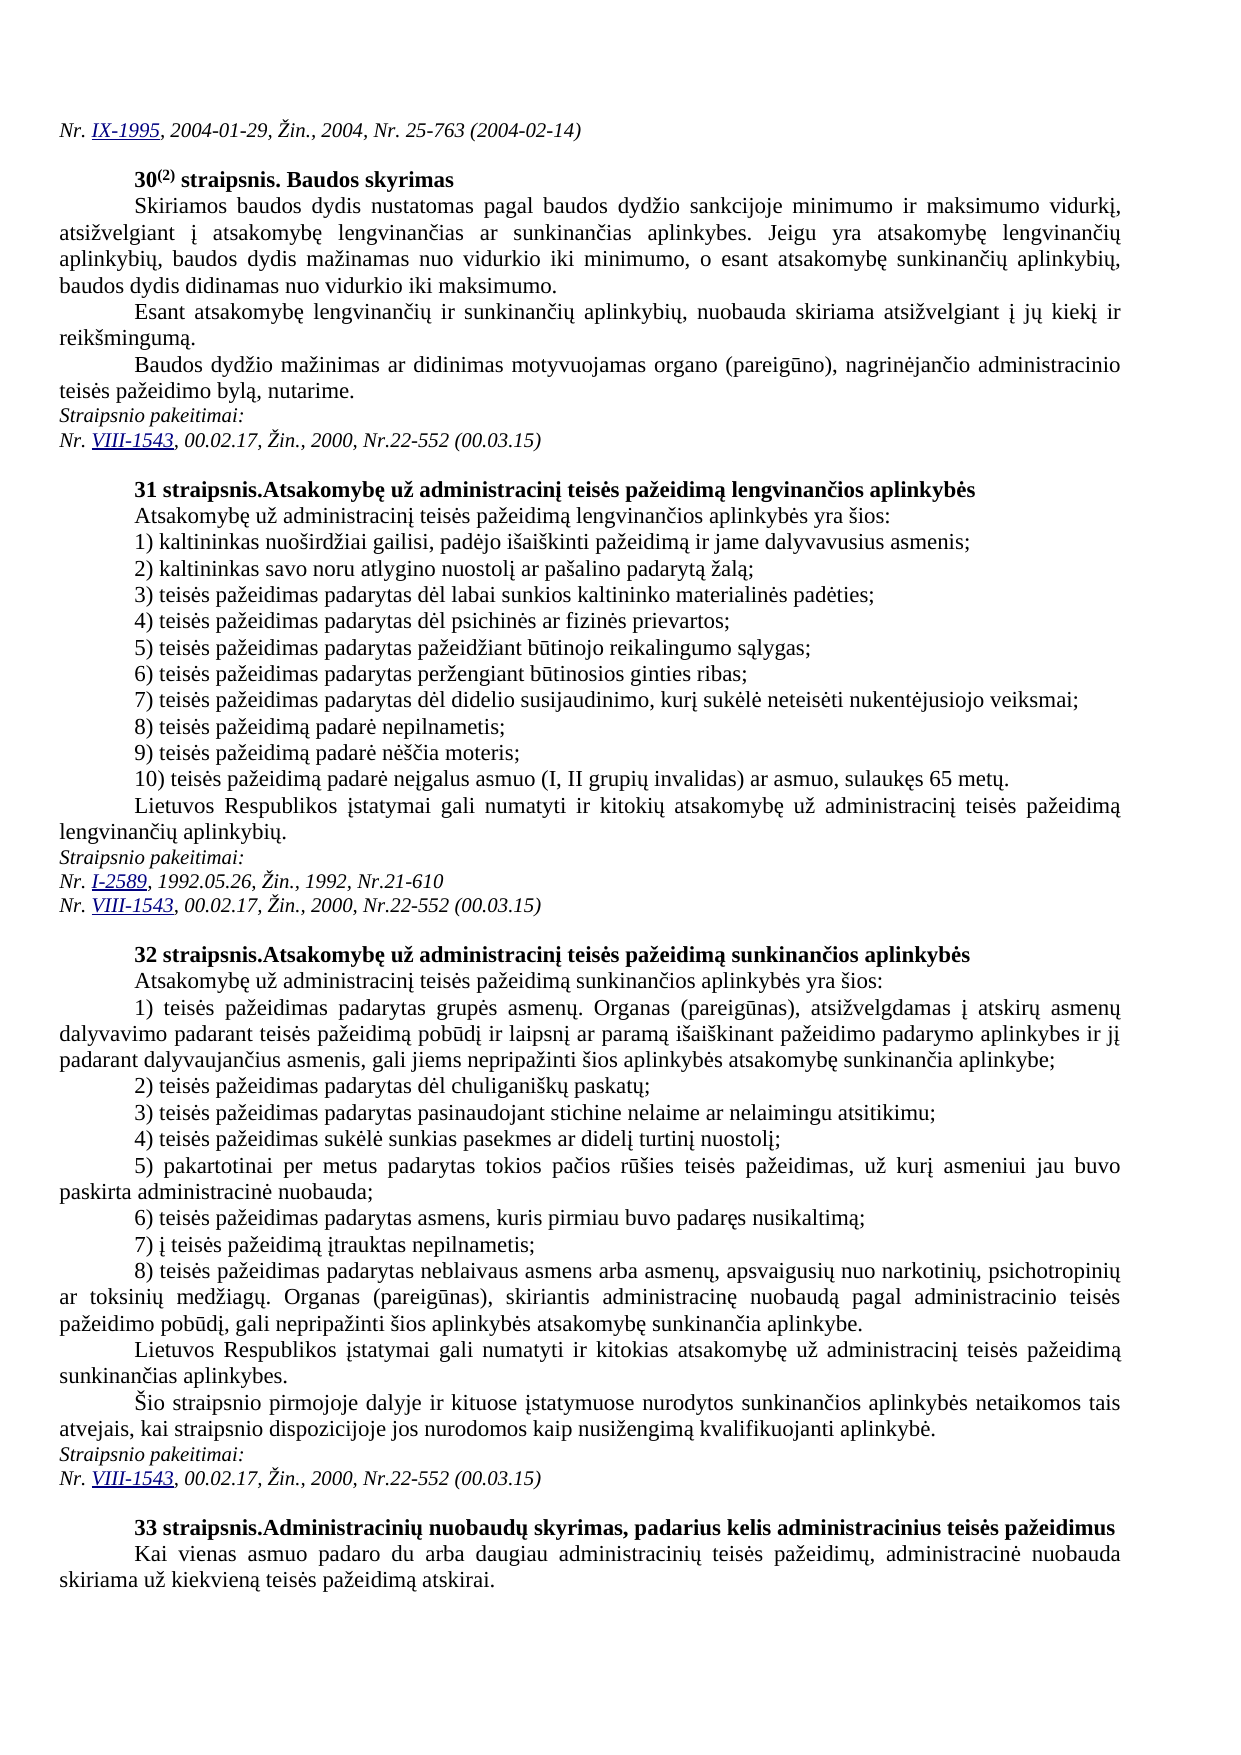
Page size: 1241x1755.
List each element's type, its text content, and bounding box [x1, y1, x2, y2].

text 31 straipsnis.Atsakomybę už administracinį teisės pažeidimą lengvinančios aplinkybės [59, 476, 1122, 502]
text Nr. VIII-1543, 00.02.17, Žin., 2000, Nr.22-552 (00.03.15) [59, 427, 1122, 452]
text Kai vienas asmuo padaro du arba daugiau administracinių teisės pažeidimų, administracinė nuobauda skiriama už kiekvieną teisės pažeidimą atskirai. [59, 1540, 1122, 1593]
text 1) teisės pažeidimas padarytas grupės asmenų. Organas (pareigūnas), atsižvelgdamas į atskirų asmenų dalyvavimo padarant teisės pažeidimą pobūdį ir laipsnį ar paramą išaiškinant pažeidimo padarymo aplinkybes ir jį padarant dalyvaujančius asmenis, gali jiems nepripažinti šios aplinkybės atsakomybę sunkinančia aplinkybe; [59, 993, 1122, 1073]
text Baudos dydžio mažinimas ar didinimas motyvuojamas organo (pareigūno), nagrinėjančio administracinio teisės pažeidimo bylą, nutarime. [59, 351, 1122, 403]
text Šio straipsnio pirmojoje dalyje ir kituose įstatymuose nurodytos sunkinančios aplinkybės netaikomos tais atvejais, kai straipsnio dispozicijoje jos nurodomos kaip nusižengimą kvalifikuojanti aplinkybė. [59, 1389, 1122, 1442]
text Nr. I-2589, 1992.05.26, Žin., 1992, Nr.21-610 [59, 869, 1122, 893]
text Lietuvos Respublikos įstatymai gali numatyti ir kitokias atsakomybę už administracinį teisės pažeidimą sunkinančias aplinkybes. [59, 1336, 1122, 1389]
text 5) pakartotinai per metus padarytas tokios pačios rūšies teisės pažeidimas, už kurį asmeniui jau buvo paskirta administracinė nuobauda; [59, 1152, 1122, 1204]
text 3) teisės pažeidimas padarytas dėl labai sunkios kaltininko materialinės padėties; [59, 581, 1122, 607]
text 10) teisės pažeidimą padarė neįgalus asmuo (I, II grupių invalidas) ar asmuo, sulaukęs 65 metų. [59, 766, 1122, 792]
text Lietuvos Respublikos įstatymai gali numatyti ir kitokių atsakomybę už administracinį teisės pažeidimą lengvinančių aplinkybių. [59, 792, 1122, 844]
text 32 straipsnis.Atsakomybę už administracinį teisės pažeidimą sunkinančios aplinkybės [59, 941, 1122, 967]
text 7) teisės pažeidimas padarytas dėl didelio susijaudinimo, kurį sukėlė neteisėti nukentėjusiojo veiksmai; [59, 686, 1122, 713]
text Nr. VIII-1543, 00.02.17, Žin., 2000, Nr.22-552 (00.03.15) [59, 893, 1122, 917]
text Straipsnio pakeitimai: [59, 844, 1122, 869]
text 6) teisės pažeidimas padarytas peržengiant būtinosios ginties ribas; [59, 660, 1122, 686]
text Nr. VIII-1543, 00.02.17, Žin., 2000, Nr.22-552 (00.03.15) [59, 1466, 1122, 1490]
text Straipsnio pakeitimai: [59, 403, 1122, 427]
text Skiriamos baudos dydis nustatomas pagal baudos dydžio sankcijoje minimumo ir maksimumo vidurkį, atsižvelgiant į atsakomybę lengvinančias ar sunkinančias aplinkybes. Jeigu yra atsakomybę lengvinančių aplinkybių, baudos dydis mažinamas nuo vidurkio iki minimumo, o esant atsakomybę sunkinančių aplinkybių, baudos dydis didinamas nuo vidurkio iki maksimumo. [59, 193, 1122, 298]
text 30(2) straipsnis. Baudos skyrimas [59, 166, 1122, 193]
text 5) teisės pažeidimas padarytas pažeidžiant būtinojo reikalingumo sąlygas; [59, 634, 1122, 660]
text Esant atsakomybę lengvinančių ir sunkinančių aplinkybių, nuobauda skiriama atsižvelgiant į jų kiekį ir reikšmingumą. [59, 298, 1122, 351]
text 9) teisės pažeidimą padarė nėščia moteris; [59, 739, 1122, 766]
text Straipsnio pakeitimai: [59, 1442, 1122, 1466]
text 8) teisės pažeidimą padarė nepilnametis; [59, 713, 1122, 739]
text 4) teisės pažeidimas padarytas dėl psichinės ar fizinės prievartos; [59, 607, 1122, 634]
text Atsakomybę už administracinį teisės pažeidimą sunkinančios aplinkybės yra šios: [59, 967, 1122, 993]
text 33 straipsnis.Administracinių nuobaudų skyrimas, padarius kelis administracinius teisės pažeidimus [59, 1514, 1122, 1540]
text 8) teisės pažeidimas padarytas neblaivaus asmens arba asmenų, apsvaigusių nuo narkotinių, psichotropinių ar toksinių medžiagų. Organas (pareigūnas), skiriantis administracinę nuobaudą pagal administracinio teisės pažeidimo pobūdį, gali nepripažinti šios aplinkybės atsakomybę sunkinančia aplinkybe. [59, 1257, 1122, 1336]
text 6) teisės pažeidimas padarytas asmens, kuris pirmiau buvo padaręs nusikaltimą; [59, 1204, 1122, 1231]
text 7) į teisės pažeidimą įtrauktas nepilnametis; [59, 1231, 1122, 1257]
text 3) teisės pažeidimas padarytas pasinaudojant stichine nelaime ar nelaimingu atsitikimu; [59, 1099, 1122, 1125]
text Atsakomybę už administracinį teisės pažeidimą lengvinančios aplinkybės yra šios: [59, 502, 1122, 528]
text 4) teisės pažeidimas sukėlė sunkias pasekmes ar didelį turtinį nuostolį; [59, 1125, 1122, 1152]
text 2) kaltininkas savo noru atlygino nuostolį ar pašalino padarytą žalą; [59, 555, 1122, 581]
text Nr. IX-1995, 2004-01-29, Žin., 2004, Nr. 25-763 (2004-02-14) [59, 118, 1122, 142]
text 2) teisės pažeidimas padarytas dėl chuliganiškų paskatų; [59, 1073, 1122, 1099]
text 1) kaltininkas nuoširdžiai gailisi, padėjo išaiškinti pažeidimą ir jame dalyvavusius asmenis; [59, 528, 1122, 555]
